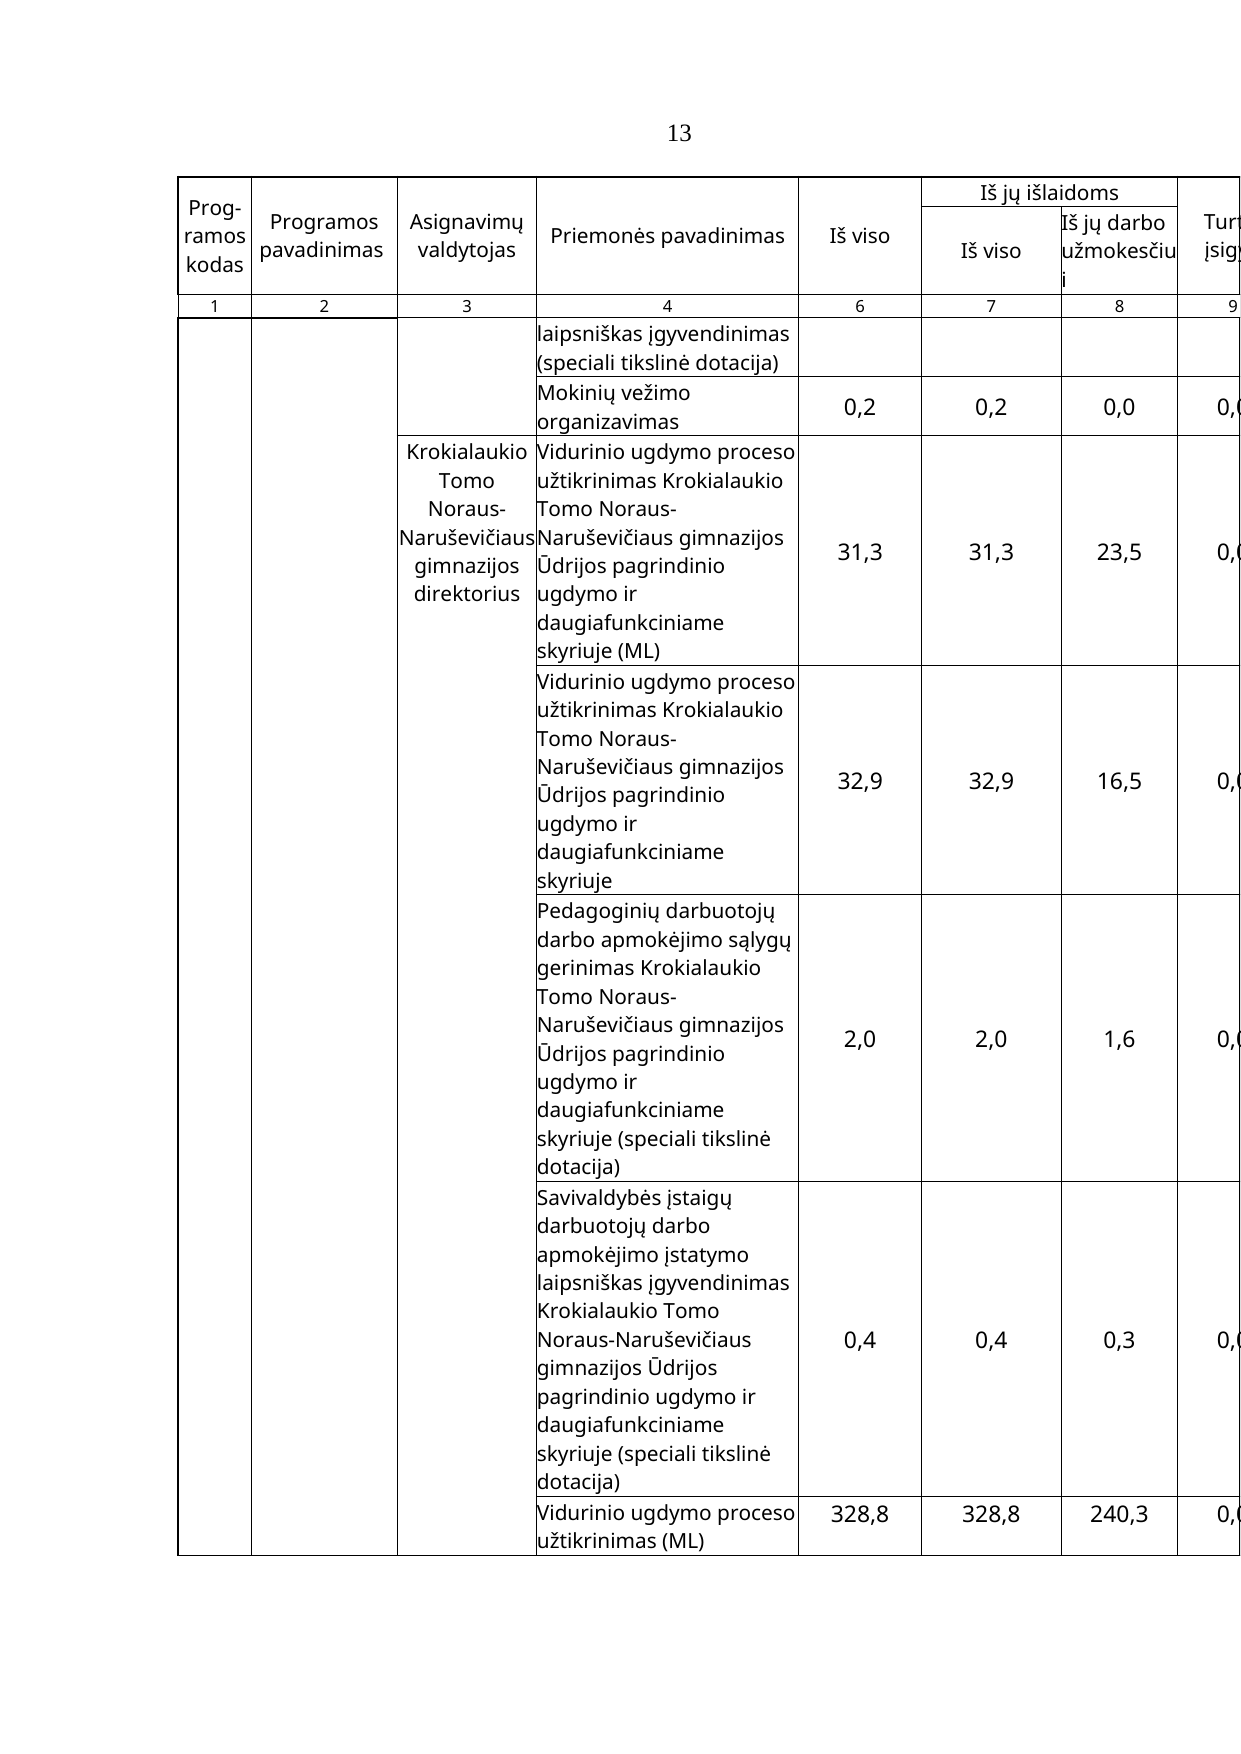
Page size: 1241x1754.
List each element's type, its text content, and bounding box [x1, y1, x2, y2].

table_cell 6 [799, 295, 921, 317]
table_cell 3 [398, 295, 536, 317]
table_cell 31,3 [799, 436, 921, 665]
table_cell 0,0 [1178, 436, 1239, 665]
table_cell 0,4 [922, 1182, 1061, 1496]
table_cell Savivaldybės įstaigų darbuotojų darbo apmokėjimo įstatymo laipsniškas įgyvendinimas Krokialaukio Tomo Noraus-Naruševičiaus gimnazijos Ūdrijos pagrindinio ugdymo ir daugiafunkciniame skyriuje (speciali tikslinė dotacija) [537, 1182, 798, 1496]
table_cell Vidurinio ugdymo proceso užtikrinimas Krokialaukio Tomo Noraus-Naruševičiaus gimnazijos Ūdrijos pagrindinio ugdymo ir daugiafunkciniame skyriuje [537, 666, 798, 894]
table_cell Vidurinio ugdymo proceso užtikrinimas (ML) [537, 1497, 798, 1555]
table_cell 4 [537, 295, 798, 317]
table_cell 0,4 [799, 1182, 921, 1496]
table_cell 32,9 [799, 666, 921, 894]
table_cell 0,2 [922, 377, 1061, 435]
table_cell [1062, 318, 1177, 376]
table_cell Iš jų darbo užmokesčiui [1062, 207, 1177, 293]
table_cell 0,0 [1178, 666, 1239, 894]
table_header Turtui įsigyti [1178, 178, 1239, 293]
table_cell 8 [1062, 295, 1177, 317]
table_header Iš viso [799, 178, 921, 293]
table_header Priemonės pavadinimas [537, 178, 798, 293]
table_cell 2,0 [922, 895, 1061, 1181]
table_cell 328,8 [922, 1497, 1061, 1555]
table_cell [179, 319, 251, 1555]
table_header Asignavimų valdytojas [398, 178, 536, 293]
table_cell 0,2 [799, 377, 921, 435]
table_cell Mokinių vežimo organizavimas [537, 377, 798, 435]
table_cell 2,0 [799, 895, 921, 1181]
table_cell 1 [179, 295, 251, 317]
table_cell 0,3 [1062, 1182, 1177, 1496]
table_cell 9 [1178, 295, 1240, 317]
table_header Programos pavadinimas [252, 178, 397, 293]
table_cell Iš viso [922, 207, 1061, 293]
table_cell 7 [922, 295, 1061, 317]
table_cell 16,5 [1062, 666, 1177, 894]
table_cell laipsniškas įgyvendinimas (speciali tikslinė dotacija) [537, 318, 798, 376]
table_cell Krokialaukio Tomo Noraus-Naruševičiaus gimnazijos direktorius [398, 436, 536, 1555]
table_cell 0,0 [1178, 1497, 1239, 1555]
table_cell [799, 318, 921, 376]
table_header Prog-ramos kodas [179, 178, 251, 293]
table_cell 0,0 [1178, 377, 1239, 435]
table_cell 0,0 [1062, 377, 1177, 435]
table_cell 2 [252, 295, 397, 317]
table_header Iš jų išlaidoms [922, 178, 1177, 206]
table_cell Vidurinio ugdymo proceso užtikrinimas Krokialaukio Tomo Noraus-Naruševičiaus gimnazijos Ūdrijos pagrindinio ugdymo ir daugiafunkciniame skyriuje (ML) [537, 436, 798, 665]
table_cell 1,6 [1062, 895, 1177, 1181]
table_cell 31,3 [922, 436, 1061, 665]
table_cell [252, 319, 397, 1555]
table_cell [922, 318, 1061, 376]
table_cell 0,0 [1178, 318, 1239, 376]
table_cell 32,9 [922, 666, 1061, 894]
table_cell 23,5 [1062, 436, 1177, 665]
table_cell [398, 318, 536, 435]
table_cell Pedagoginių darbuotojų darbo apmokėjimo sąlygų gerinimas Krokialaukio Tomo Noraus-Naruševičiaus gimnazijos Ūdrijos pagrindinio ugdymo ir daugiafunkciniame skyriuje (speciali tikslinė dotacija) [537, 895, 798, 1181]
table_cell 0,0 [1178, 1182, 1239, 1496]
table_cell 328,8 [799, 1497, 921, 1555]
table_cell 240,3 [1062, 1497, 1177, 1555]
table_cell 0,0 [1178, 895, 1239, 1181]
